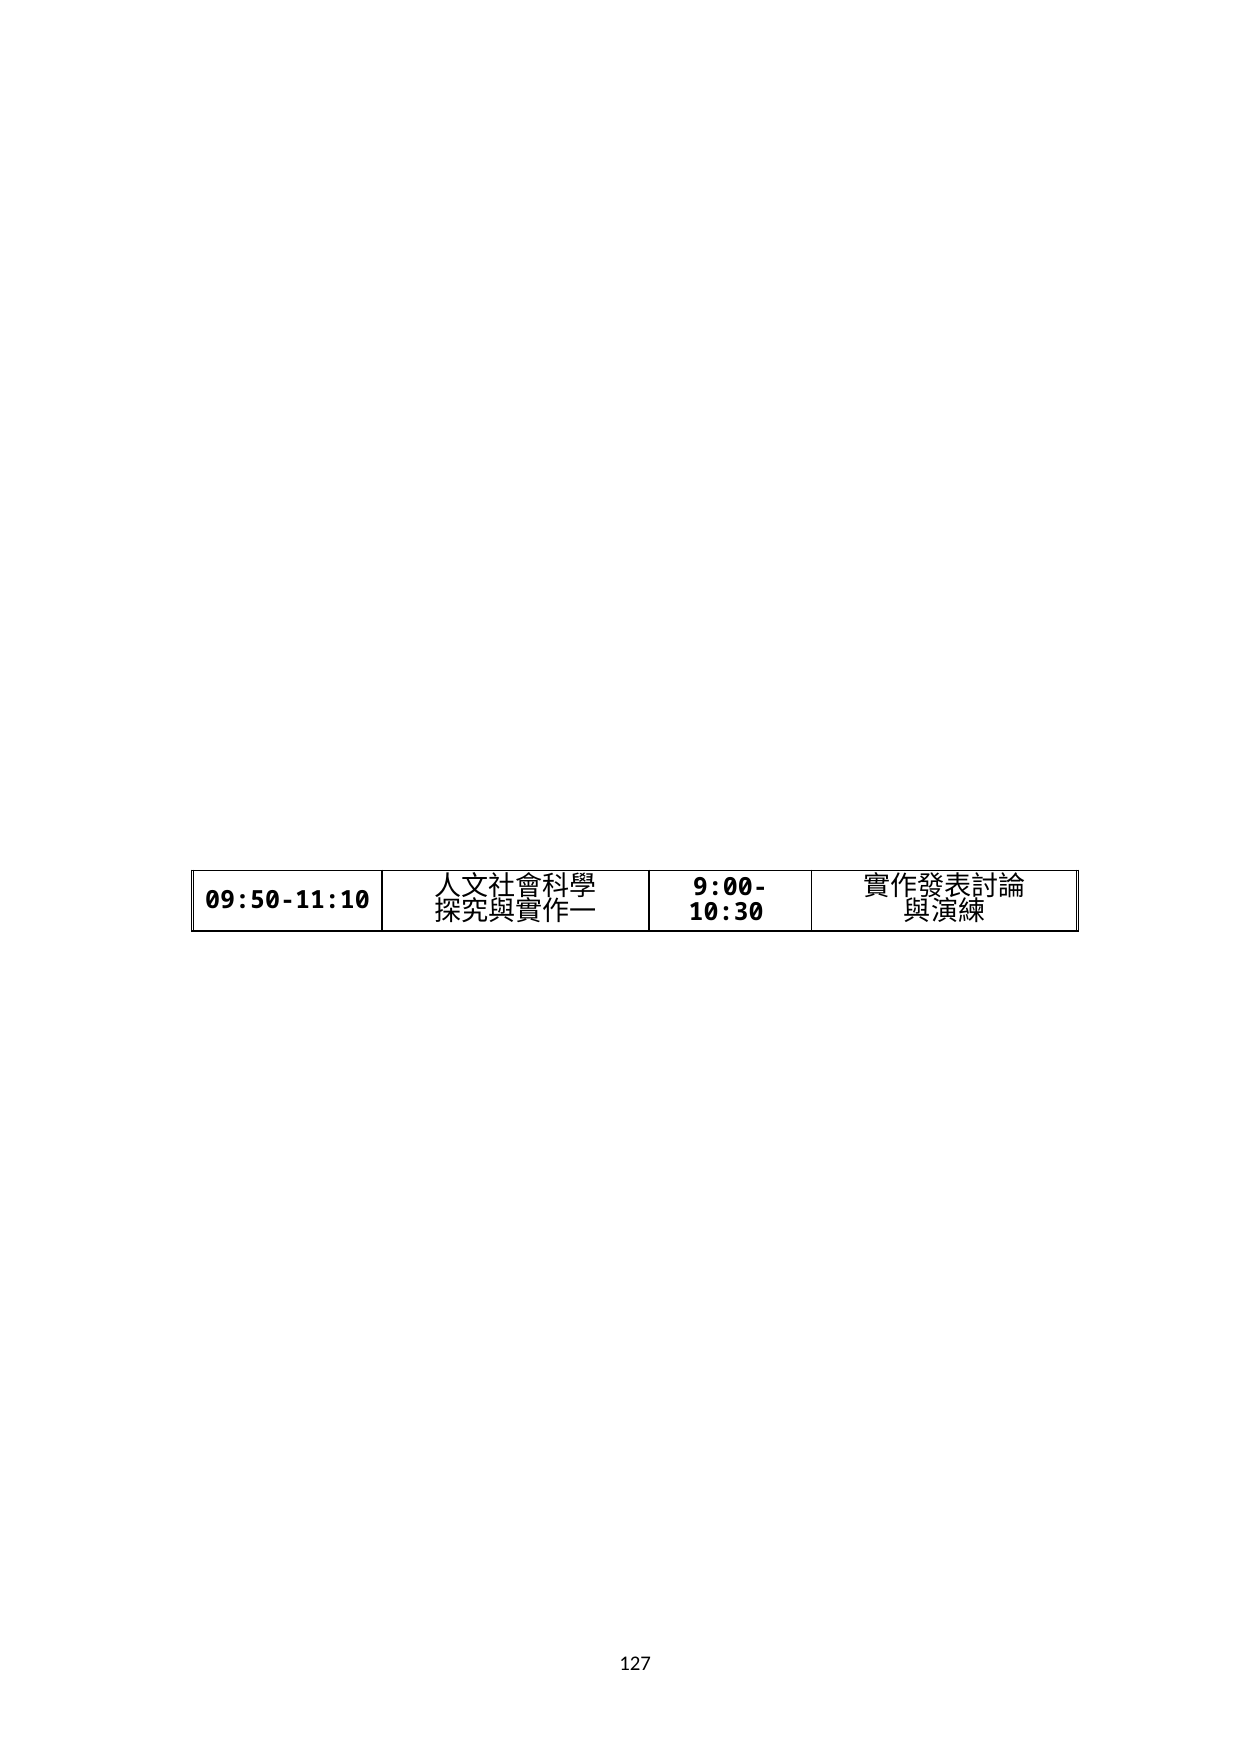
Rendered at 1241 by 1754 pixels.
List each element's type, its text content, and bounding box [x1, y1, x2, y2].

table_cell 9:00-10:30 [650, 871, 811, 930]
table_cell 實作發表討論 與演練 [812, 871, 1076, 930]
table_cell 人文社會科學 探究與實作一 [383, 871, 648, 930]
table_cell 09:50-11:10 [194, 871, 381, 930]
